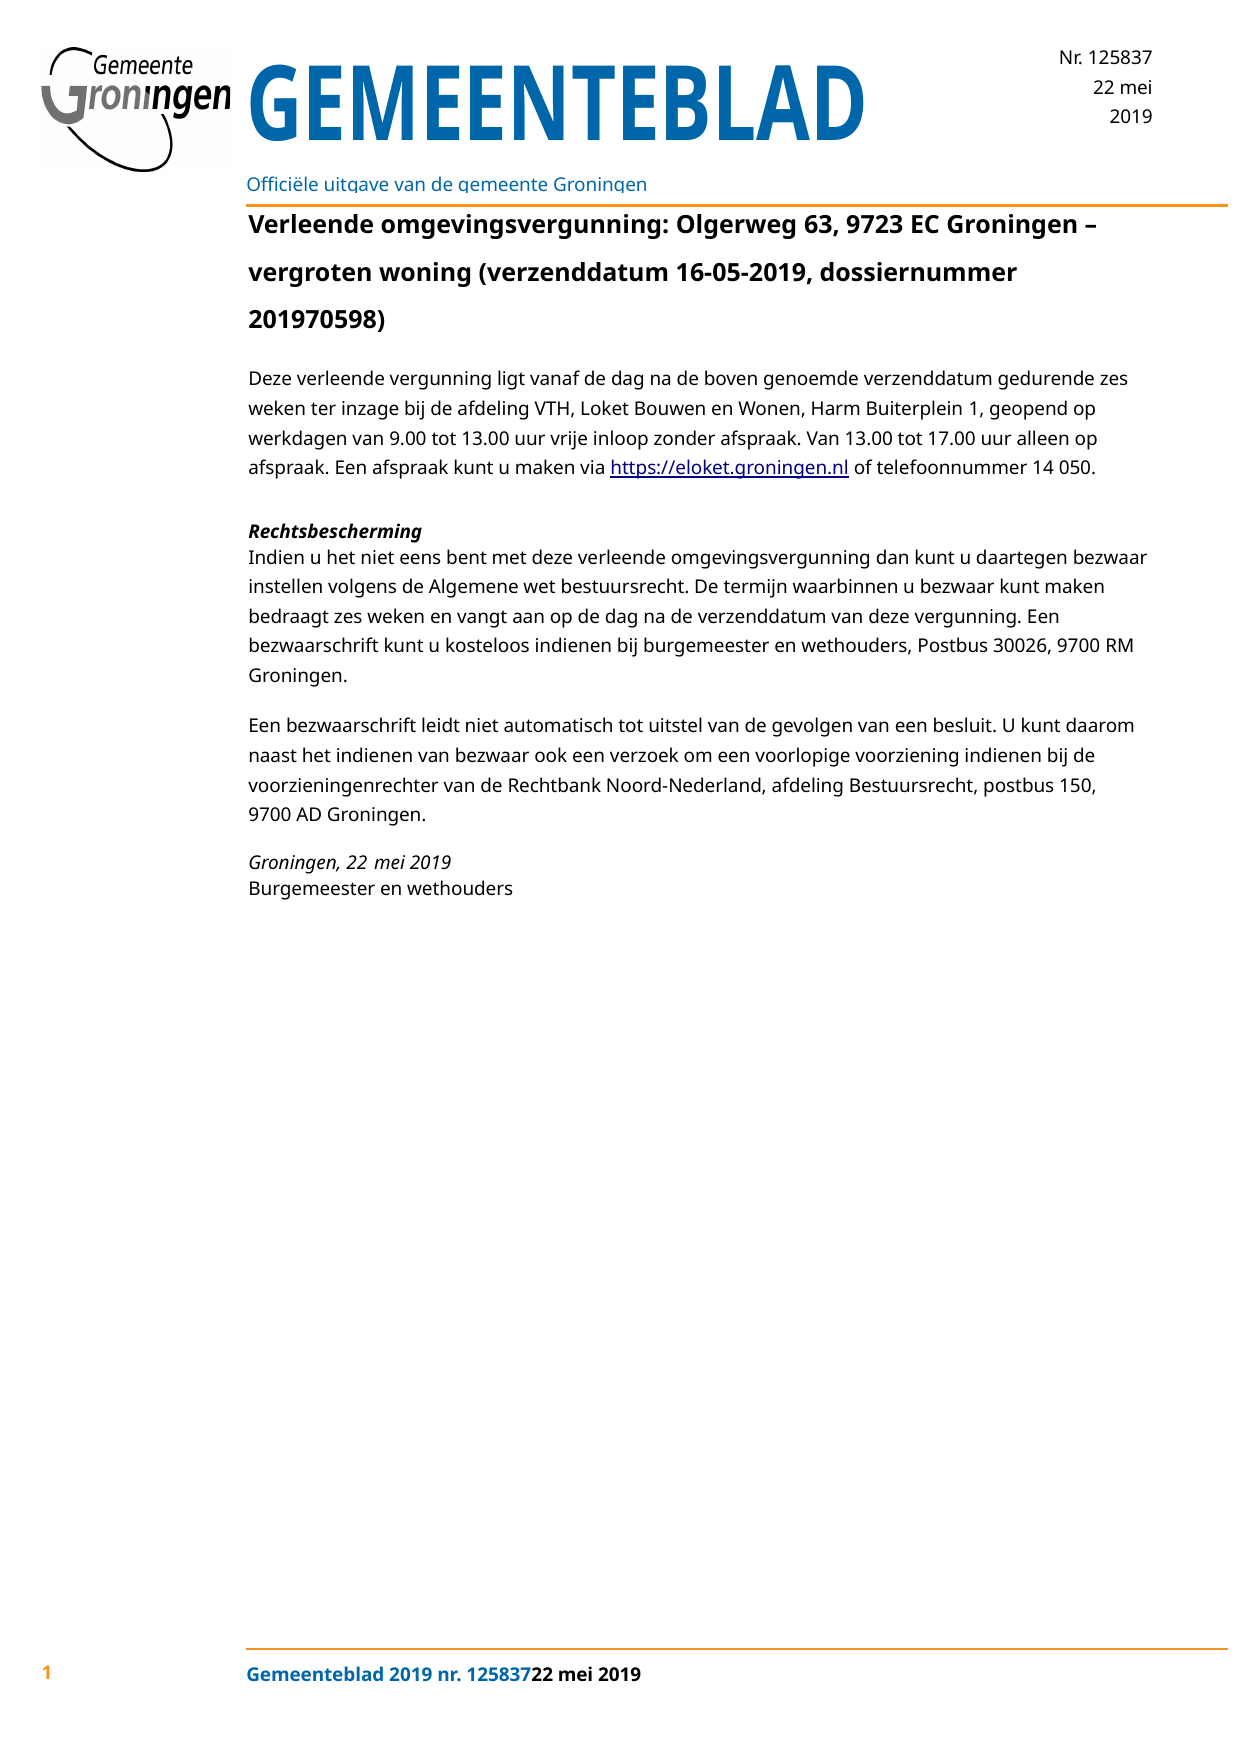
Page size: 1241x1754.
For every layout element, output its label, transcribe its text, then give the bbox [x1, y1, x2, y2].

text Indien u het niet eens bent met deze verleende omgevingsvergunning dan kunt u daartegen bezwaar instellen volgens de Algemene wet bestuursrecht. De termijn waarbinnen u bezwaar kunt maken bedraagt zes weken en vangt aan op de dag na de verzenddatum van deze vergunning. Een bezwaarschrift kunt u kosteloos indienen bij burgemeester en wethouders, Postbus 30026, 9700 RM Groningen. [248, 544, 1152, 688]
text Rechtsbescherming [248, 518, 1152, 544]
text Burgemeester en wethouders [248, 875, 1152, 901]
text Groningen, 22 mei 2019 [248, 849, 1152, 875]
text Verleende omgevingsvergunning: Olgerweg 63, 9723 EC Groningen – vergroten woning (verzenddatum 16-05-2019, dossiernummer 201970598) [248, 207, 1152, 336]
text Deze verleende vergunning ligt vanaf de dag na de boven genoemde verzenddatum gedurende zes weken ter inzage bij de afdeling VTH, Loket Bouwen en Wonen, Harm Buiterplein 1, geopend op werkdagen van 9.00 tot 13.00 uur vrije inloop zonder afspraak. Van 13.00 tot 17.00 uur alleen op afspraak. Een afspraak kunt u maken via https://eloket.groningen.nl of telefoonnummer 14 050. [248, 366, 1152, 480]
picture [41, 47, 231, 172]
text Een bezwaarschrift leidt niet automatisch tot uitstel van de gevolgen van een besluit. U kunt daarom naast het indienen van bezwaar ook een verzoek om een voorlopige voorziening indienen bij de voorzieningenrechter van de Rechtbank Noord-Nederland, afdeling Bestuursrecht, postbus 150, 9700 AD Groningen. [248, 713, 1152, 827]
